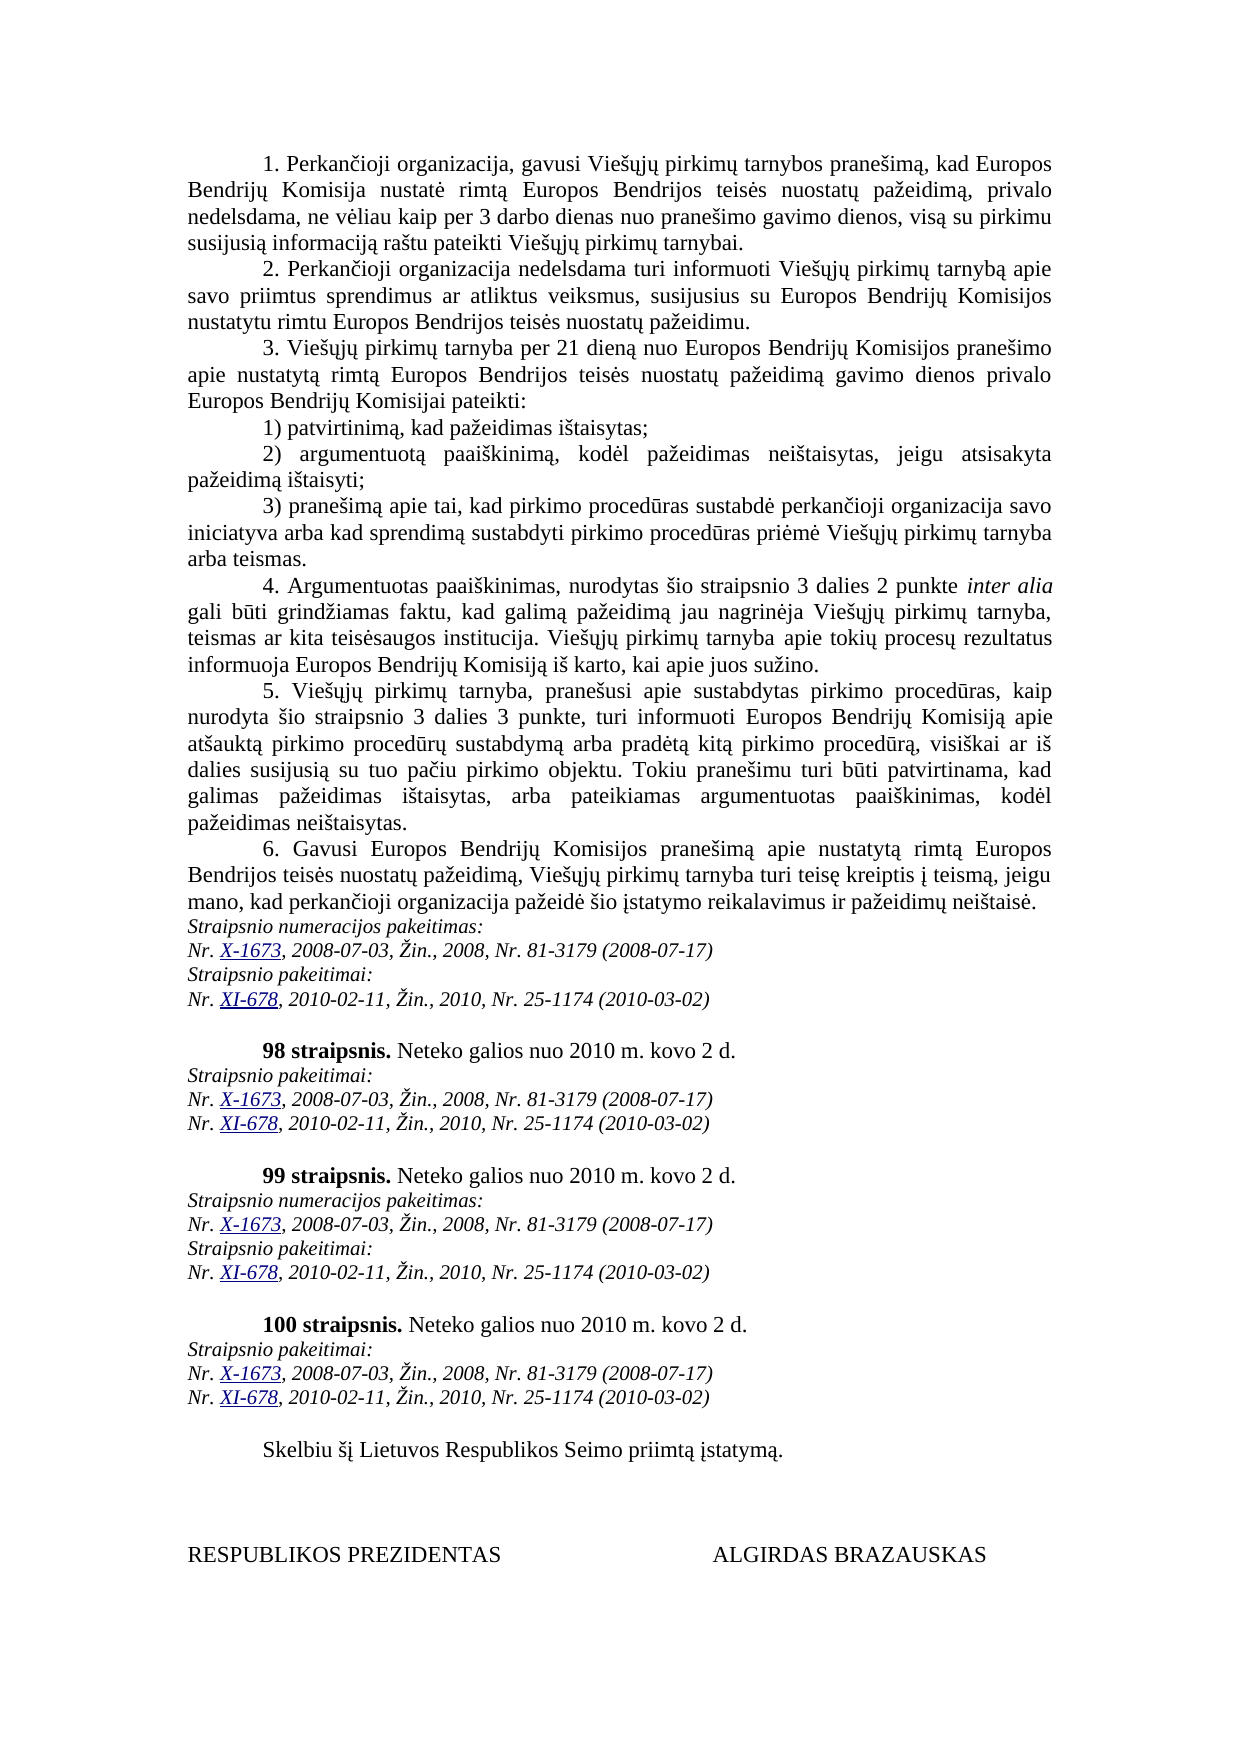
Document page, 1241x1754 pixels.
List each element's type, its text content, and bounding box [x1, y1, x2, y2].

text Straipsnio pakeitimai: [187, 962, 1053, 986]
text 3) pranešimą apie tai, kad pirkimo procedūras sustabdė perkančioji organizacija savo iniciatyva arba kad sprendimą sustabdyti pirkimo procedūras priėmė Viešųjų pirkimų tarnyba arba teismas. [187, 493, 1053, 572]
text Nr. XI-678, 2010-02-11, Žin., 2010, Nr. 25-1174 (2010-03-02) [187, 986, 1053, 1011]
text Nr. XI-678, 2010-02-11, Žin., 2010, Nr. 25-1174 (2010-03-02) [187, 1385, 1053, 1409]
text Nr. X-1673, 2008-07-03, Žin., 2008, Nr. 81-3179 (2008-07-17) [187, 1361, 1053, 1385]
text 99 straipsnis. Neteko galios nuo 2010 m. kovo 2 d. [187, 1162, 1053, 1188]
text 1. Perkančioji organizacija, gavusi Viešųjų pirkimų tarnybos pranešimą, kad Europos Bendrijų Komisija nustatė rimtą Europos Bendrijos teisės nuostatų pažeidimą, privalo nedelsdama, ne vėliau kaip per 3 darbo dienas nuo pranešimo gavimo dienos, visą su pirkimu susijusią informaciją raštu pateikti Viešųjų pirkimų tarnybai. [187, 150, 1053, 255]
text 98 straipsnis. Neteko galios nuo 2010 m. kovo 2 d. [187, 1037, 1053, 1063]
text Straipsnio pakeitimai: [187, 1337, 1053, 1361]
text Nr. X-1673, 2008-07-03, Žin., 2008, Nr. 81-3179 (2008-07-17) [187, 1087, 1053, 1111]
text 2. Perkančioji organizacija nedelsdama turi informuoti Viešųjų pirkimų tarnybą apie savo priimtus sprendimus ar atliktus veiksmus, susijusius su Europos Bendrijų Komisijos nustatytu rimtu Europos Bendrijos teisės nuostatų pažeidimu. [187, 255, 1053, 334]
text 2) argumentuotą paaiškinimą, kodėl pažeidimas neištaisytas, jeigu atsisakyta pažeidimą ištaisyti; [187, 440, 1053, 493]
text 4. Argumentuotas paaiškinimas, nurodytas šio straipsnio 3 dalies 2 punkte inter alia gali būti grindžiamas faktu, kad galimą pažeidimą jau nagrinėja Viešųjų pirkimų tarnyba, teismas ar kita teisėsaugos institucija. Viešųjų pirkimų tarnyba apie tokių procesų rezultatus informuoja Europos Bendrijų Komisiją iš karto, kai apie juos sužino. [187, 572, 1053, 677]
text 100 straipsnis. Neteko galios nuo 2010 m. kovo 2 d. [187, 1311, 1053, 1337]
text Skelbiu šį Lietuvos Respublikos Seimo priimtą įstatymą. [187, 1436, 1053, 1462]
text RESPUBLIKOS PREZIDENTAS ALGIRDAS BRAZAUSKAS [187, 1541, 1053, 1594]
text Nr. XI-678, 2010-02-11, Žin., 2010, Nr. 25-1174 (2010-03-02) [187, 1260, 1053, 1284]
text Nr. X-1673, 2008-07-03, Žin., 2008, Nr. 81-3179 (2008-07-17) [187, 1212, 1053, 1236]
text Nr. X-1673, 2008-07-03, Žin., 2008, Nr. 81-3179 (2008-07-17) [187, 938, 1053, 962]
text Straipsnio pakeitimai: [187, 1236, 1053, 1260]
text 5. Viešųjų pirkimų tarnyba, pranešusi apie sustabdytas pirkimo procedūras, kaip nurodyta šio straipsnio 3 dalies 3 punkte, turi informuoti Europos Bendrijų Komisiją apie atšauktą pirkimo procedūrų sustabdymą arba pradėtą kitą pirkimo procedūrą, visiškai ar iš dalies susijusią su tuo pačiu pirkimo objektu. Tokiu pranešimu turi būti patvirtinama, kad galimas pažeidimas ištaisytas, arba pateikiamas argumentuotas paaiškinimas, kodėl pažeidimas neištaisytas. [187, 677, 1053, 835]
text Straipsnio pakeitimai: [187, 1063, 1053, 1087]
text Straipsnio numeracijos pakeitimas: [187, 914, 1053, 938]
text Straipsnio numeracijos pakeitimas: [187, 1188, 1053, 1212]
text 3. Viešųjų pirkimų tarnyba per 21 dieną nuo Europos Bendrijų Komisijos pranešimo apie nustatytą rimtą Europos Bendrijos teisės nuostatų pažeidimą gavimo dienos privalo Europos Bendrijų Komisijai pateikti: [187, 334, 1053, 413]
text Nr. XI-678, 2010-02-11, Žin., 2010, Nr. 25-1174 (2010-03-02) [187, 1111, 1053, 1135]
text 6. Gavusi Europos Bendrijų Komisijos pranešimą apie nustatytą rimtą Europos Bendrijos teisės nuostatų pažeidimą, Viešųjų pirkimų tarnyba turi teisę kreiptis į teismą, jeigu mano, kad perkančioji organizacija pažeidė šio įstatymo reikalavimus ir pažeidimų neištaisė. [187, 835, 1053, 914]
text 1) patvirtinimą, kad pažeidimas ištaisytas; [187, 413, 1053, 440]
